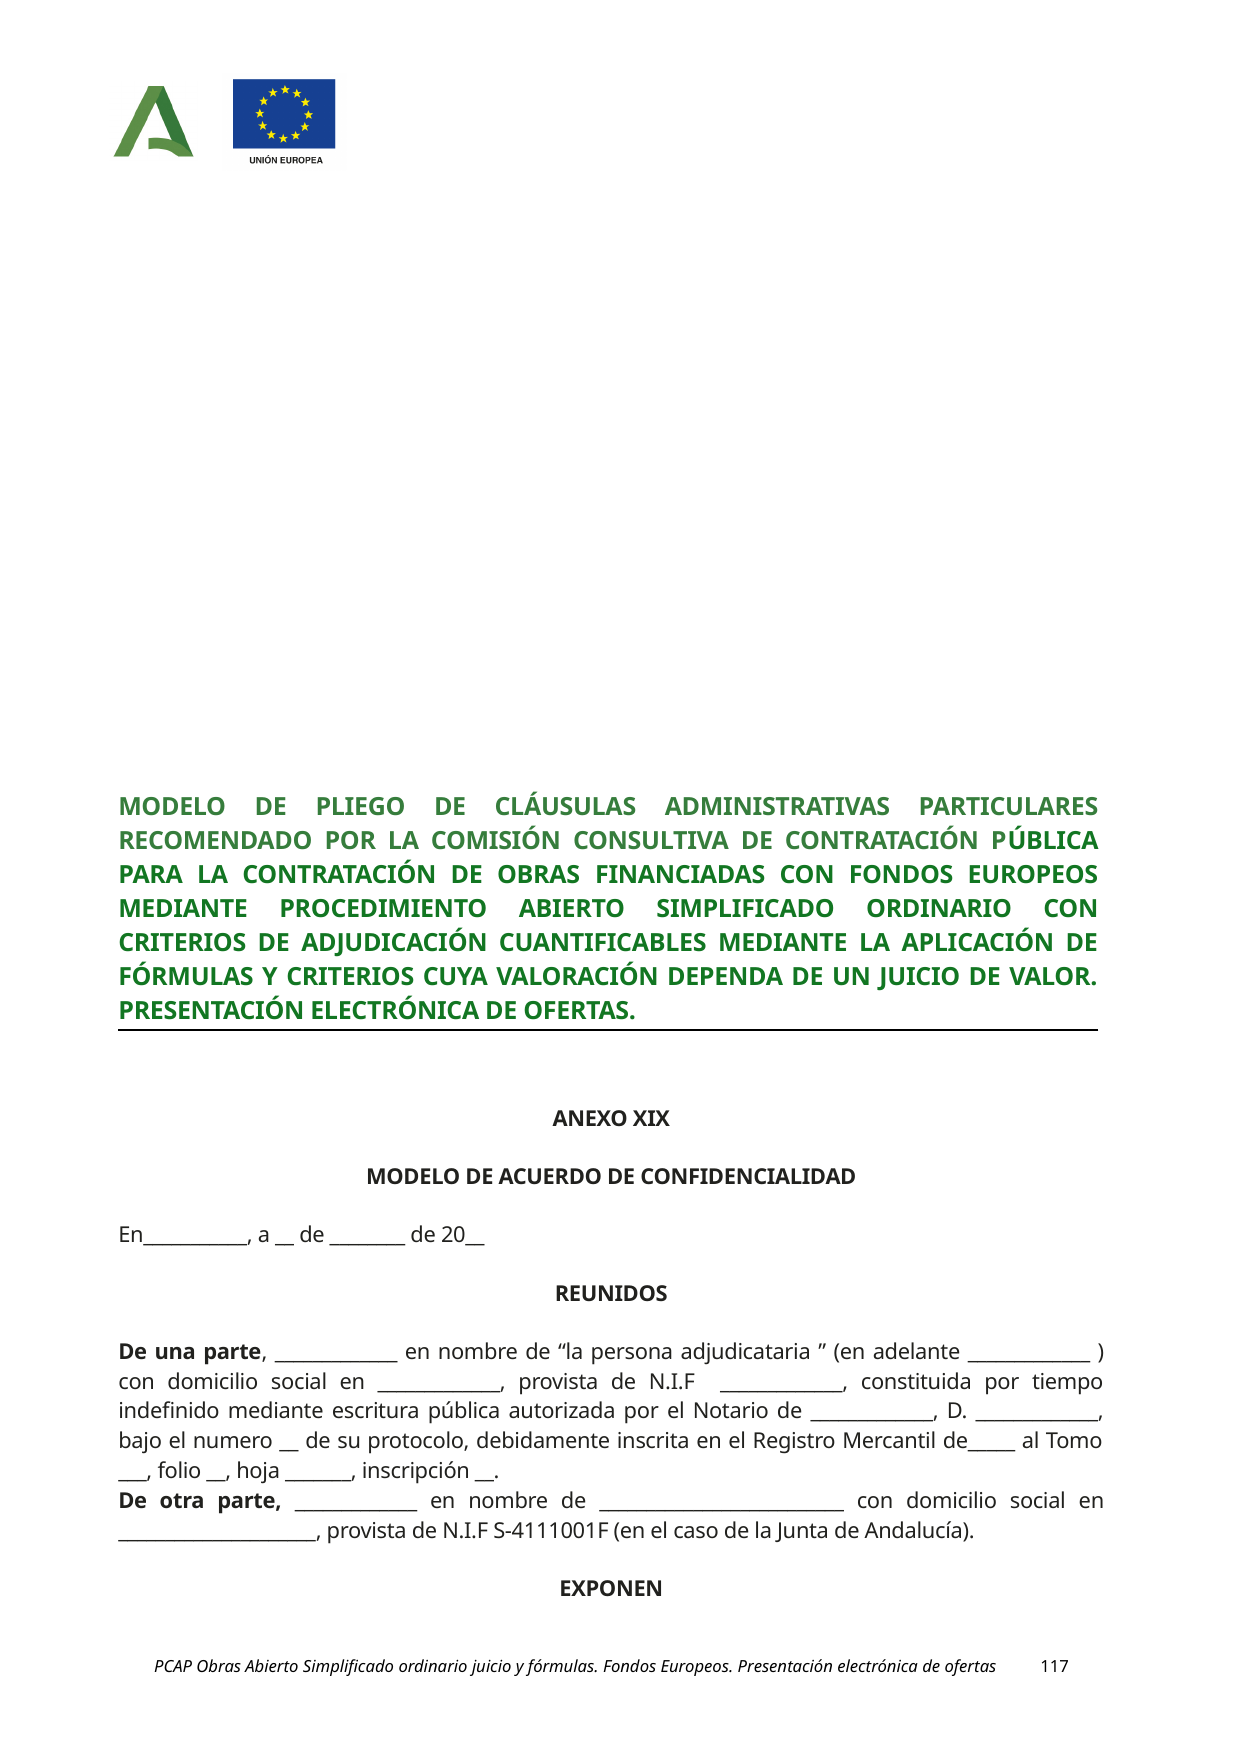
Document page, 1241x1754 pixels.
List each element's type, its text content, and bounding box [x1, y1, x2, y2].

text REUNIDOS [118, 1278, 1104, 1307]
picture [109, 81, 198, 161]
text De una parte, _____________ en nombre de “la persona adjudicataria ” (en adelante _____________ ) con domicilio social en _____________, provista de N.I.F _____________, constituida por tiempo indefinido mediante escritura pública autorizada por el Notario de _____________, D. _____________, bajo el numero __ de su protocolo, debidamente inscrita en el Registro Mercantil de_____ al Tomo ___, folio __, hoja _______, inscripción __. [118, 1336, 1104, 1485]
text ANEXO XIX [118, 1103, 1104, 1133]
text EXPONEN [118, 1573, 1104, 1603]
picture [221, 73, 347, 171]
text MODELO DE PLIEGO DE CLÁUSULAS ADMINISTRATIVAS PARTICULARES RECOMENDADO POR LA COMISIÓN CONSULTIVA DE CONTRATACIÓN PÚBLICA PARA LA CONTRATACIÓN DE OBRAS FINANCIADAS CON FONDOS EUROPEOS MEDIANTE PROCEDIMIENTO ABIERTO SIMPLIFICADO ORDINARIO CON CRITERIOS DE ADJUDICACIÓN CUANTIFICABLES MEDIANTE LA APLICACIÓN DE FÓRMULAS Y CRITERIOS CUYA VALORACIÓN DEPENDA DE UN JUICIO DE VALOR. PRESENTACIÓN ELECTRÓNICA DE OFERTAS. [118, 788, 1098, 1029]
text De otra parte, _____________ en nombre de __________________________ con domicilio social en _____________________, provista de N.I.F S-4111001F (en el caso de la Junta de Andalucía). [118, 1485, 1104, 1544]
text MODELO DE ACUERDO DE CONFIDENCIALIDAD [118, 1161, 1104, 1191]
text En___________, a __ de ________ de 20__ [118, 1219, 1104, 1249]
